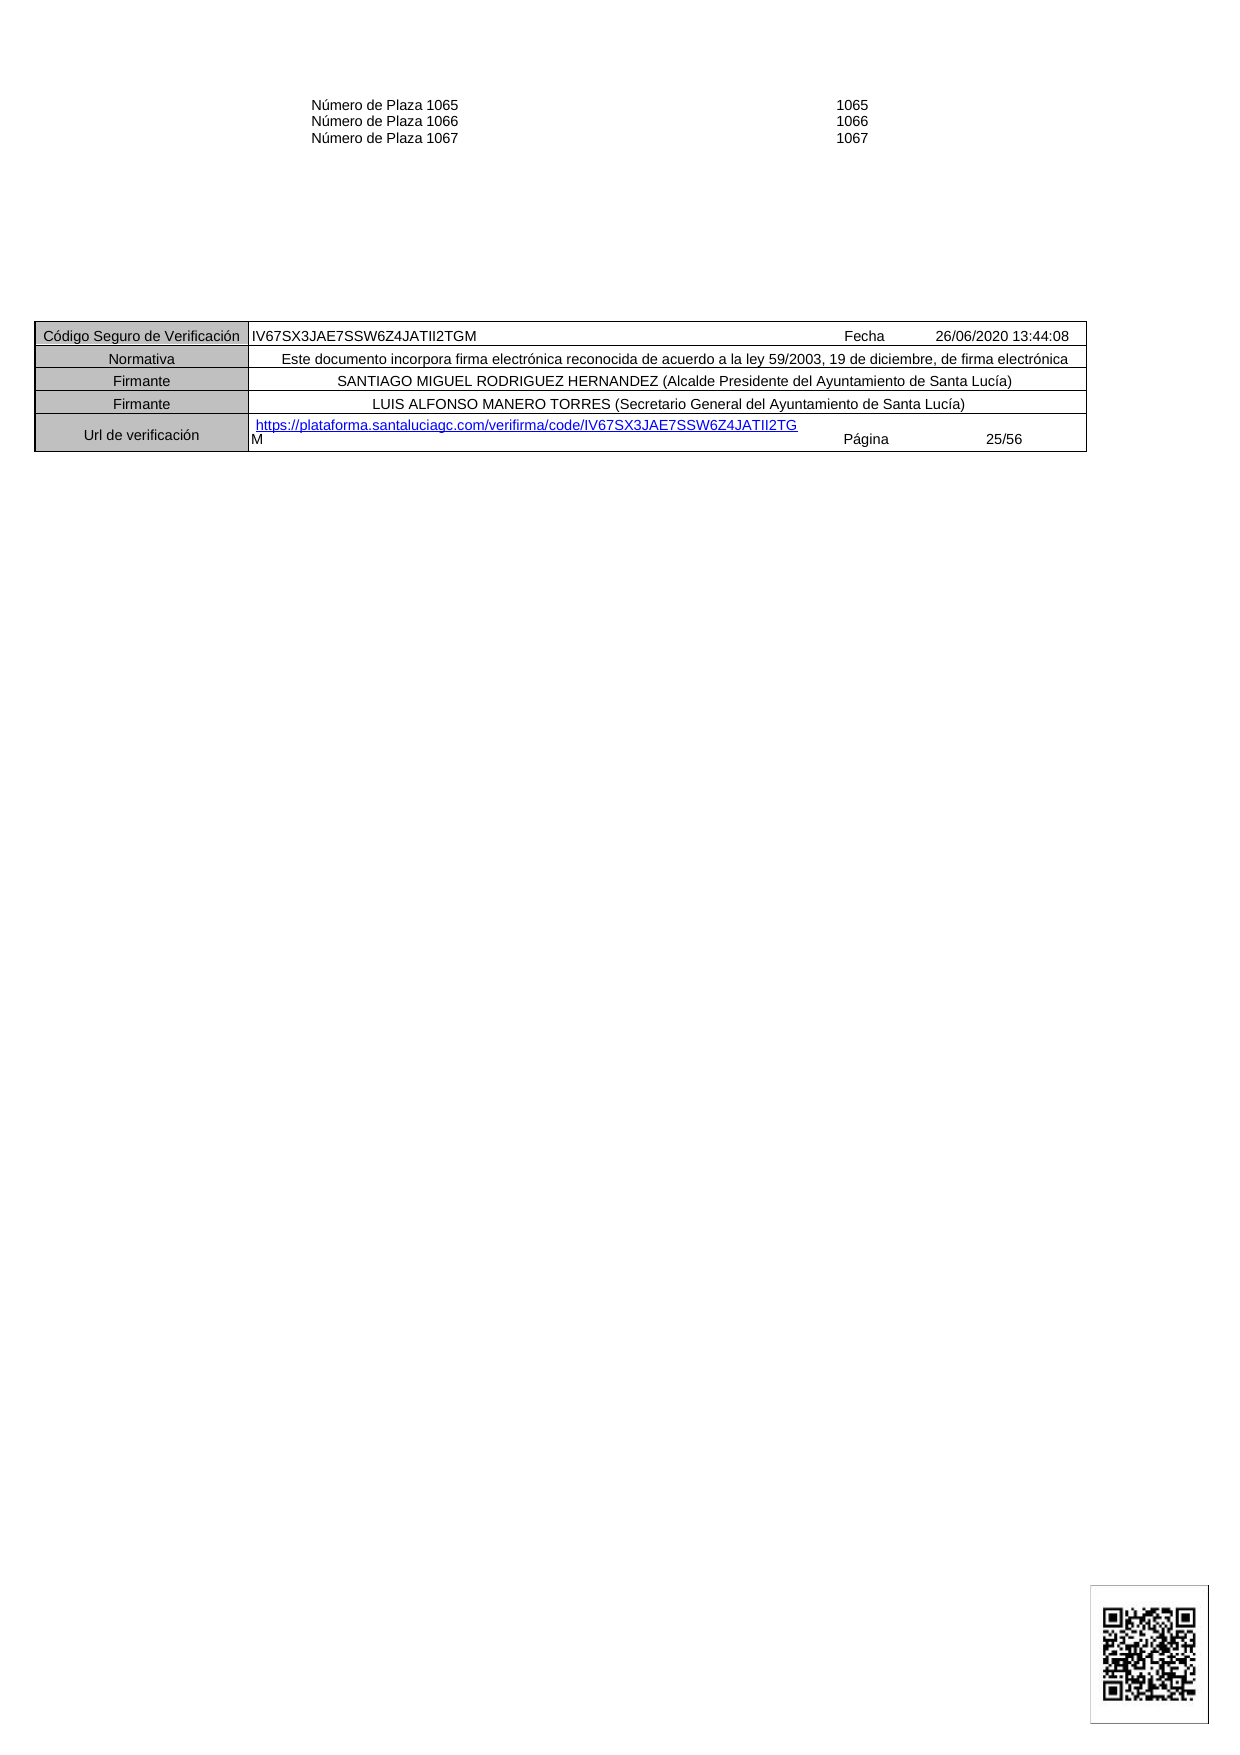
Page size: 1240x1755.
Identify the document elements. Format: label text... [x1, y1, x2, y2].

table_cell Firmante [36, 391, 248, 413]
table_cell https://plataforma.santaluciagc.com/verifirma/code/IV67SX3JAE7SSW6Z4JATII2TG M Página 25/56 [249, 414, 1086, 451]
table_cell Url de verificación [36, 414, 248, 451]
table_cell Este documento incorpora firma electrónica reconocida de acuerdo a la ley 59/2003, 19 de diciembre, de firma electrónica [249, 346, 1086, 367]
text Número de Plaza 1065 1065 [311, 96, 1110, 114]
table_header IV67SX3JAE7SSW6Z4JATII2TGM Fecha 26/06/2020 13:44:08 [249, 322, 1086, 344]
table_header Código Seguro de Verificación [36, 322, 248, 344]
text Número de Plaza 1067 1067 [311, 129, 1110, 147]
text Número de Plaza 1066 1066 [311, 114, 1110, 129]
table_cell SANTIAGO MIGUEL RODRIGUEZ HERNANDEZ (Alcalde Presidente del Ayuntamiento de Santa Lucía) [249, 368, 1086, 390]
table_cell Firmante [36, 368, 248, 390]
table_cell LUIS ALFONSO MANERO TORRES (Secretario General del Ayuntamiento de Santa Lucía) [249, 391, 1086, 413]
table_cell Normativa [36, 346, 248, 367]
